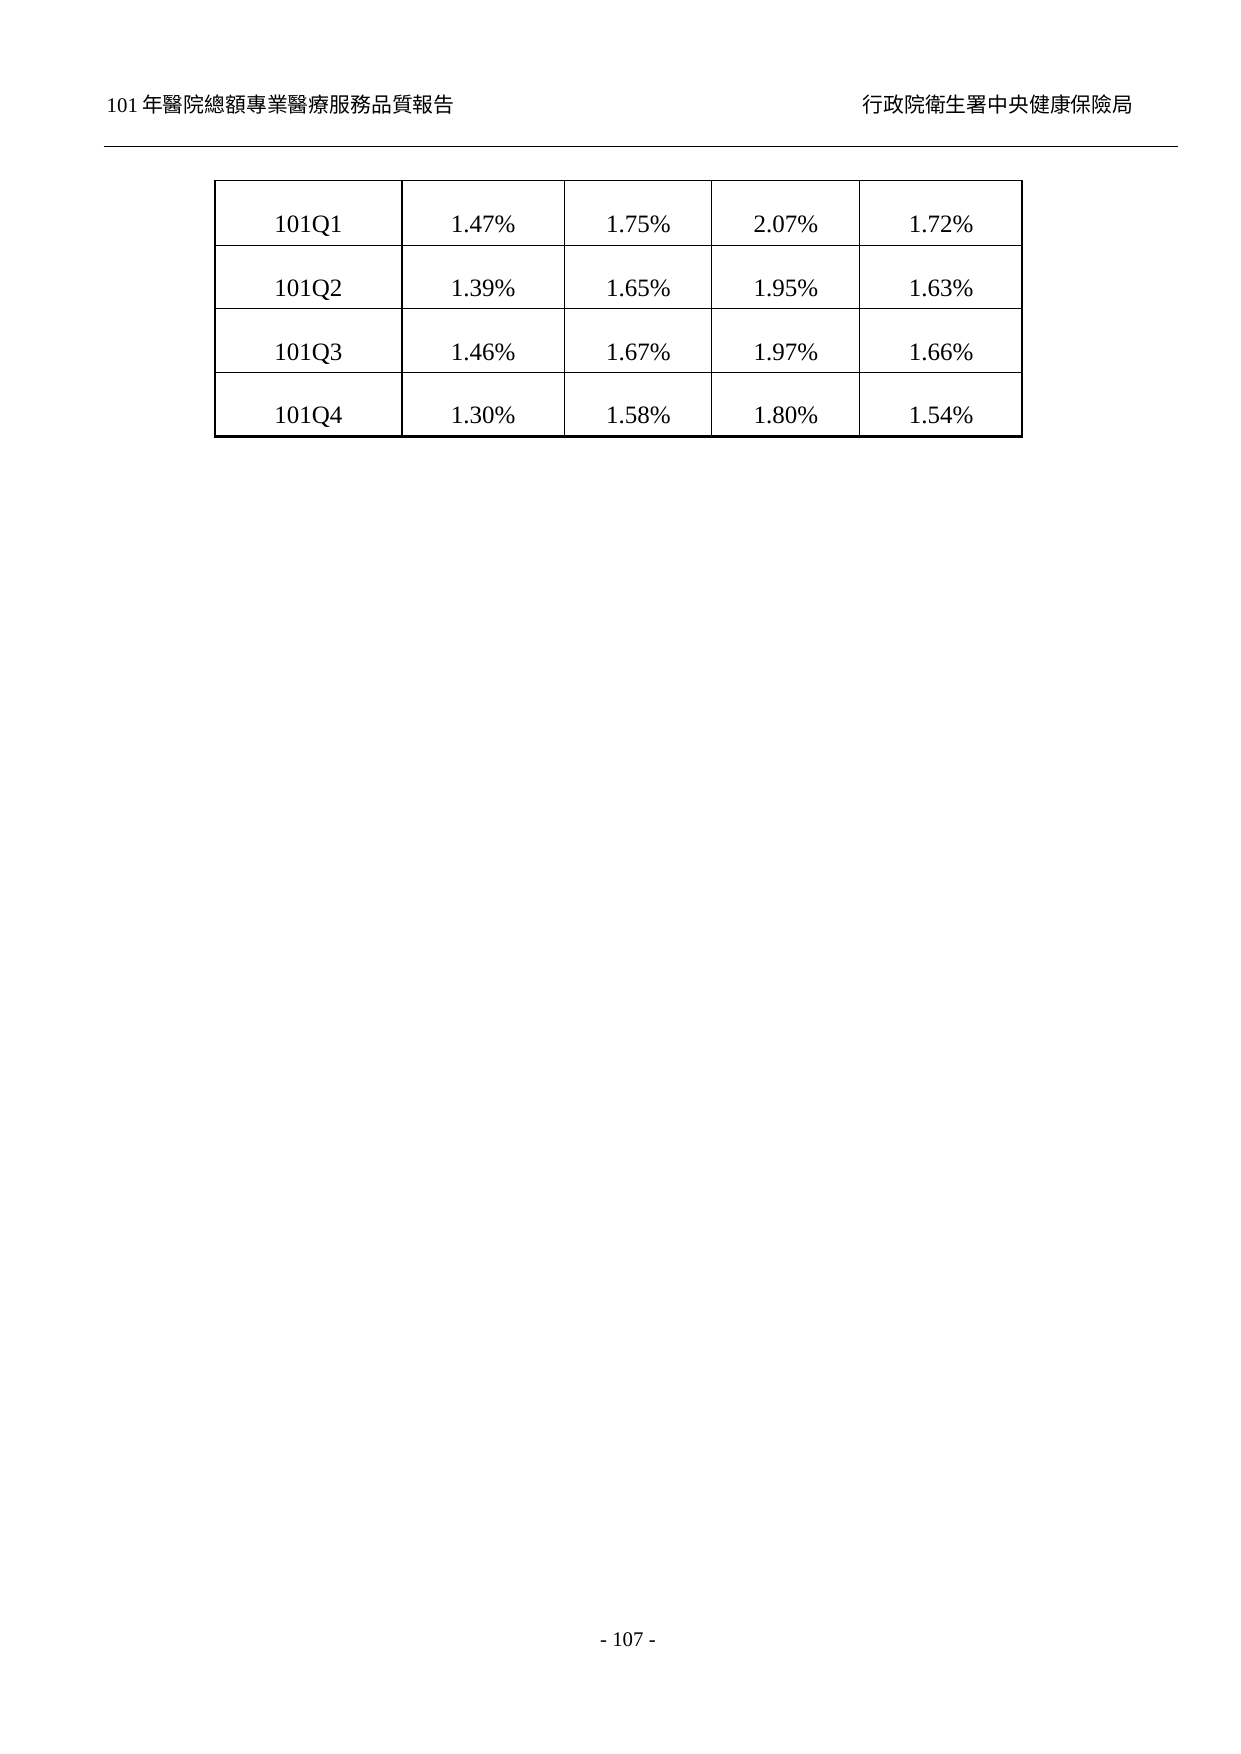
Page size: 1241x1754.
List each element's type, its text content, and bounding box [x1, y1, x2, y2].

table_cell 1.80% [712, 373, 859, 435]
table_cell 1.39% [403, 246, 564, 308]
table_cell 1.95% [712, 246, 859, 308]
table_cell 1.58% [565, 373, 711, 435]
table_cell 101Q4 [216, 373, 401, 435]
table_cell 101Q3 [216, 309, 401, 372]
table_cell 1.54% [860, 373, 1021, 435]
table_cell 2.07% [712, 181, 859, 245]
table_cell 101Q1 [216, 181, 401, 245]
table_cell 1.75% [565, 181, 711, 245]
table_cell 1.67% [565, 309, 711, 372]
table_cell 1.65% [565, 246, 711, 308]
table_cell 1.30% [403, 373, 564, 435]
table_cell 101Q2 [216, 246, 401, 308]
table_cell 1.63% [860, 246, 1021, 308]
table_cell 1.97% [712, 309, 859, 372]
table_cell 1.72% [860, 181, 1021, 245]
table_cell 1.66% [860, 309, 1021, 372]
table_cell 1.46% [403, 309, 564, 372]
table_cell 1.47% [403, 181, 564, 245]
